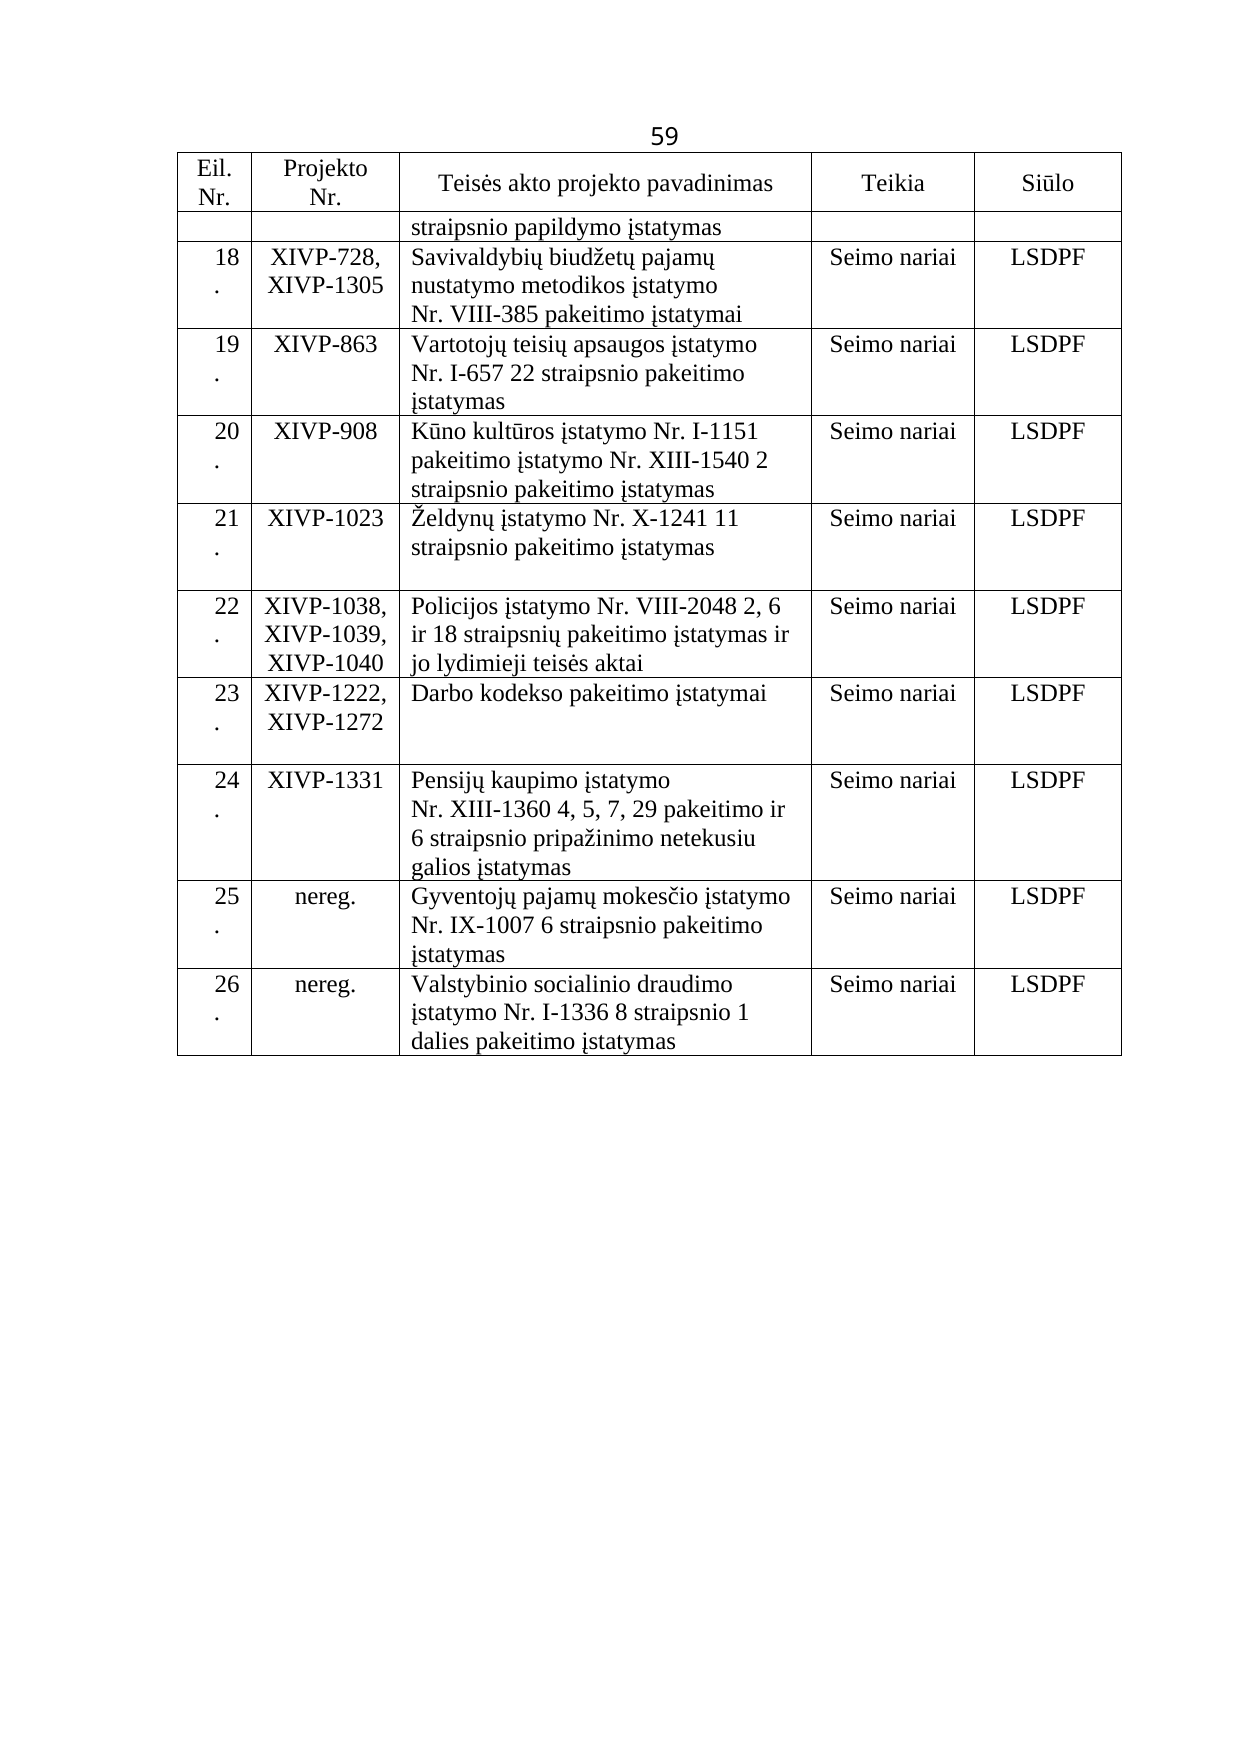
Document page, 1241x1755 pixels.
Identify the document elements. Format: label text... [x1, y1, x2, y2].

table_cell XIVP-1222, XIVP-1272 [252, 678, 399, 764]
table_cell Savivaldybių biudžetų pajamų nustatymo metodikos įstatymo Nr. VIII-385 pakeitimo įstatymai [400, 242, 811, 328]
table_cell Seimo nariai [812, 969, 974, 1055]
table_cell LSDPF [975, 678, 1121, 764]
table_cell Seimo nariai [812, 504, 974, 590]
table_cell Gyventojų pajamų mokesčio įstatymo Nr. IX-1007 6 straipsnio pakeitimo įstatymas [400, 881, 811, 968]
table_cell [178, 678, 251, 764]
table_cell Želdynų įstatymo Nr. X-1241 11 straipsnio pakeitimo įstatymas [400, 504, 811, 590]
table_cell Seimo nariai [812, 765, 974, 880]
table_cell Seimo nariai [812, 881, 974, 968]
table_header Teisės akto projekto pavadinimas [400, 153, 811, 211]
table_cell [178, 242, 251, 328]
table_cell Seimo nariai [812, 329, 974, 415]
table_cell LSDPF [975, 969, 1121, 1055]
table_cell LSDPF [975, 591, 1121, 677]
table_cell XIVP-863 [252, 329, 399, 415]
table_cell Pensijų kaupimo įstatymo Nr. XIII-1360 4, 5, 7, 29 pakeitimo ir 6 straipsnio pripažinimo netekusiu galios įstatymas [400, 765, 811, 880]
table_cell Policijos įstatymo Nr. VIII-2048 2, 6 ir 18 straipsnių pakeitimo įstatymas ir jo lydimieji teisės aktai [400, 591, 811, 677]
table_cell Valstybinio socialinio draudimo įstatymo Nr. I-1336 8 straipsnio 1 dalies pakeitimo įstatymas [400, 969, 811, 1055]
table_cell [178, 212, 251, 241]
table_cell [178, 416, 251, 502]
table_cell XIVP-1331 [252, 765, 399, 880]
table_cell [178, 765, 251, 880]
table_cell Kūno kultūros įstatymo Nr. I-1151 pakeitimo įstatymo Nr. XIII-1540 2 straipsnio pakeitimo įstatymas [400, 416, 811, 502]
table_cell Darbo kodekso pakeitimo įstatymai [400, 678, 811, 764]
table_cell nereg. [252, 881, 399, 968]
table_cell LSDPF [975, 765, 1121, 880]
table_cell LSDPF [975, 416, 1121, 502]
table_cell XIVP-1023 [252, 504, 399, 590]
table_cell nereg. [252, 969, 399, 1055]
table_cell XIVP-728, XIVP-1305 [252, 242, 399, 328]
table_cell LSDPF [975, 242, 1121, 328]
table_cell [178, 504, 251, 590]
table_header Projekto Nr. [252, 153, 399, 211]
table_cell XIVP-1038, XIVP-1039, XIVP-1040 [252, 591, 399, 677]
table_header Teikia [812, 153, 974, 211]
table_cell [178, 881, 251, 968]
table_cell [252, 212, 399, 241]
table_cell Vartotojų teisių apsaugos įstatymo Nr. I-657 22 straipsnio pakeitimo įstatymas [400, 329, 811, 415]
table_cell [178, 329, 251, 415]
table_cell Seimo nariai [812, 678, 974, 764]
table_cell Seimo nariai [812, 416, 974, 502]
table_cell straipsnio papildymo įstatymas [400, 212, 811, 241]
table_cell [178, 969, 251, 1055]
table_header Siūlo [975, 153, 1121, 211]
table_cell [812, 212, 974, 241]
table_cell LSDPF [975, 329, 1121, 415]
table_header Eil. Nr. [178, 153, 251, 211]
table_cell [178, 591, 251, 677]
table_cell Seimo nariai [812, 591, 974, 677]
table_cell LSDPF [975, 504, 1121, 590]
table_cell XIVP-908 [252, 416, 399, 502]
table_cell Seimo nariai [812, 242, 974, 328]
table_cell [975, 212, 1121, 241]
table_cell LSDPF [975, 881, 1121, 968]
